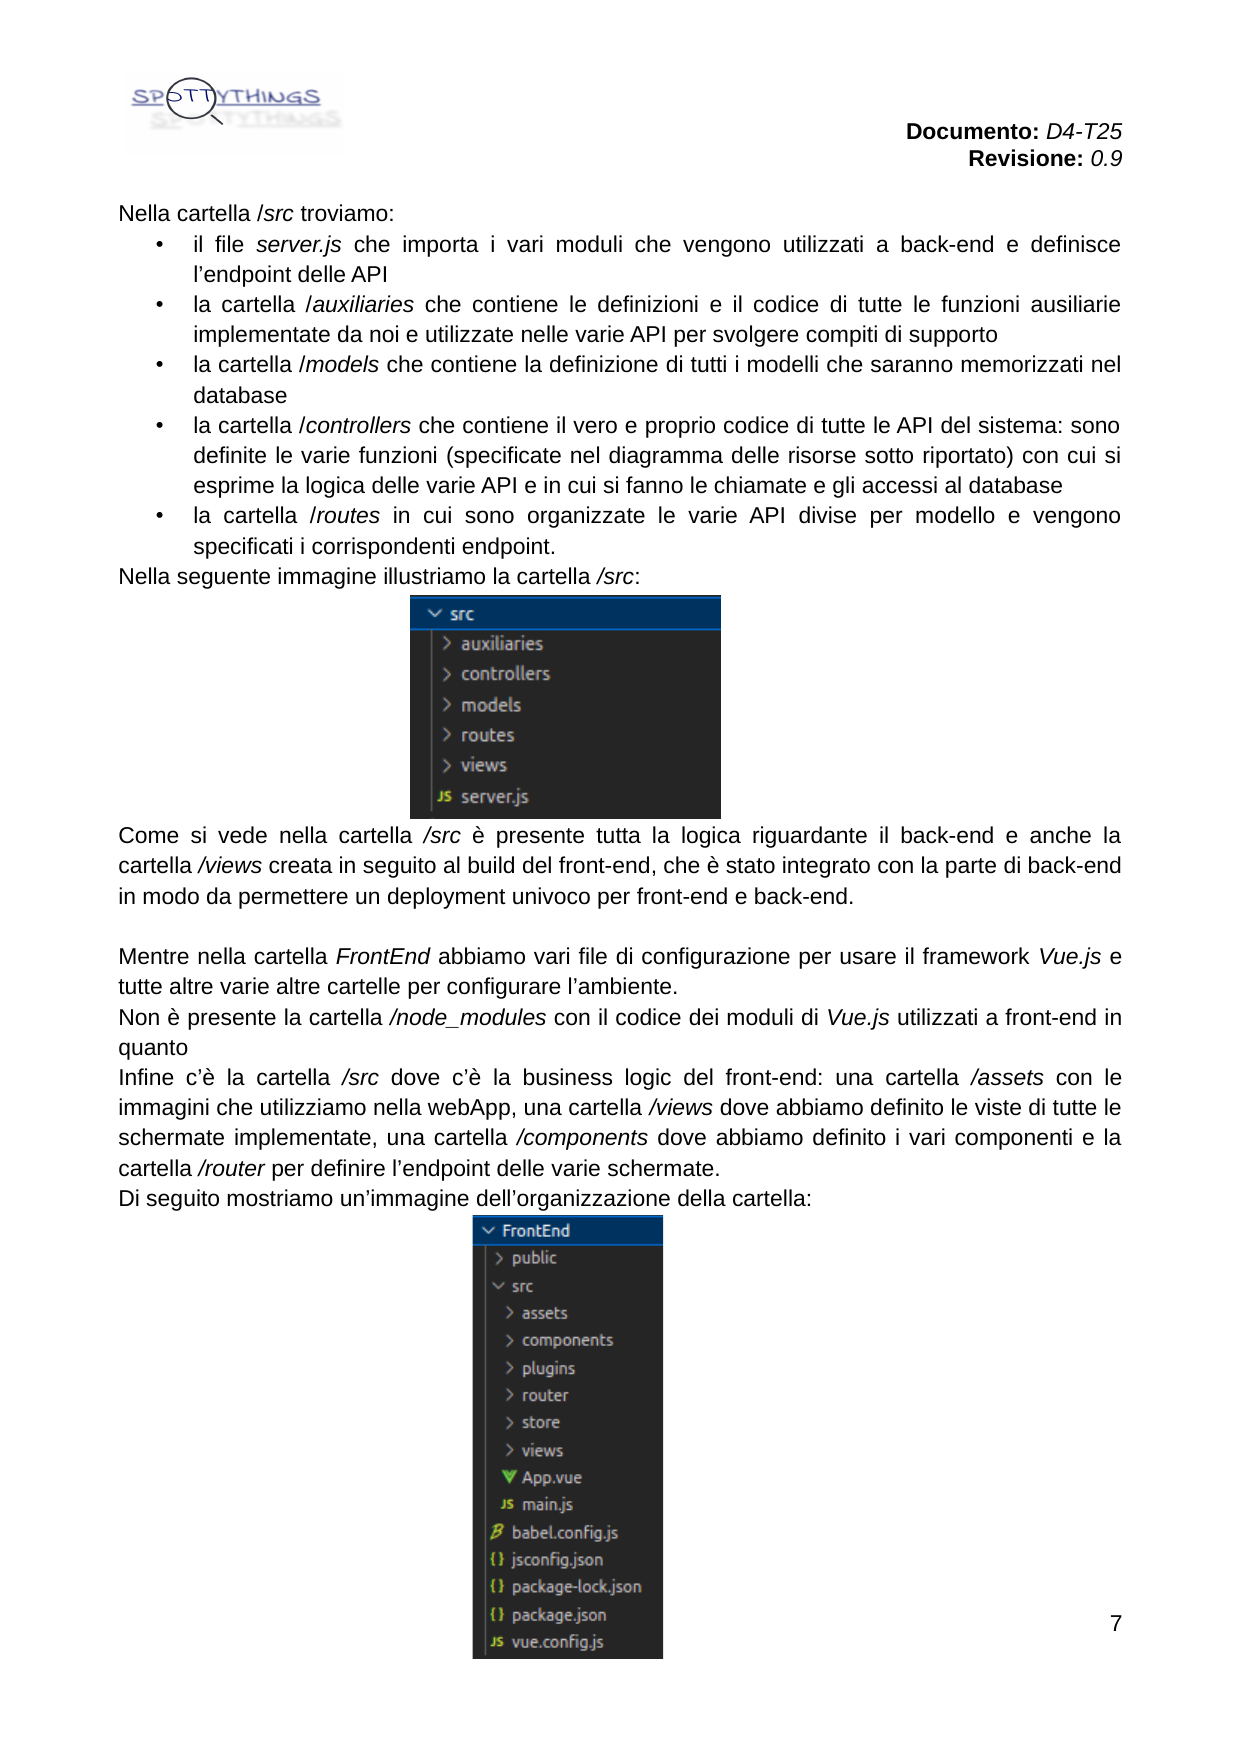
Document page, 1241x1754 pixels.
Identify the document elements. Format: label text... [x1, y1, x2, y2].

text Infine c’è la cartella /src dove c’è la business logic del front-end: una cartella /assets con le immagini che utilizziamo nella webApp, una cartella /views dove abbiamo definito le viste di tutte le schermate implementate, una cartella /components dove abbiamo definito i vari componenti e la cartella /router per definire l’endpoint delle varie schermate. [118, 1064, 1122, 1181]
list il file server.js che importa i vari moduli che vengono utilizzati a back-end e definisce l’endpoint delle API [156, 231, 1122, 287]
text Mentre nella cartella FrontEnd abbiamo vari file di configurazione per usare il framework Vue.js e tutte altre varie altre cartelle per configurare l’ambiente. [118, 943, 1122, 1000]
picture [410, 595, 471, 819]
list la cartella /models che contiene la definizione di tutti i modelli che saranno memorizzati nel database [156, 351, 1122, 408]
list la cartella /auxiliaries che contiene le definizioni e il codice di tutte le funzioni ausiliarie implementate da noi e utilizzate nelle varie API per svolgere compiti di supporto [156, 291, 1122, 347]
list la cartella /controllers che contiene il vero e proprio codice di tutte le API del sistema: sono definite le varie funzioni (specificate nel diagramma delle risorse sotto riportato) con cui si esprime la logica delle varie API e in cui si fanno le chiamate e gli accessi al database [156, 412, 1122, 498]
picture [472, 1215, 508, 1659]
text Di seguito mostriamo un’immagine dell’organizzazione della cartella: [118, 1185, 1122, 1211]
text Come si vede nella cartella /src è presente tutta la logica riguardante il back-end e anche la cartella /views creata in seguito al build del front-end, che è stato integrato con la parte di back-end in modo da permettere un deployment univoco per front-end e back-end. [118, 819, 1122, 909]
text Nella seguente immagine illustriamo la cartella /src: [118, 563, 1122, 589]
text Non è presente la cartella /node_modules con il codice dei moduli di Vue.js utilizzati a front-end in quanto [118, 1003, 1122, 1060]
list la cartella /routes in cui sono organizzate le varie API divise per modello e vengono specificati i corrispondenti endpoint. [156, 502, 1122, 559]
text Nella cartella /src troviamo: [118, 200, 1122, 227]
picture [123, 73, 345, 156]
